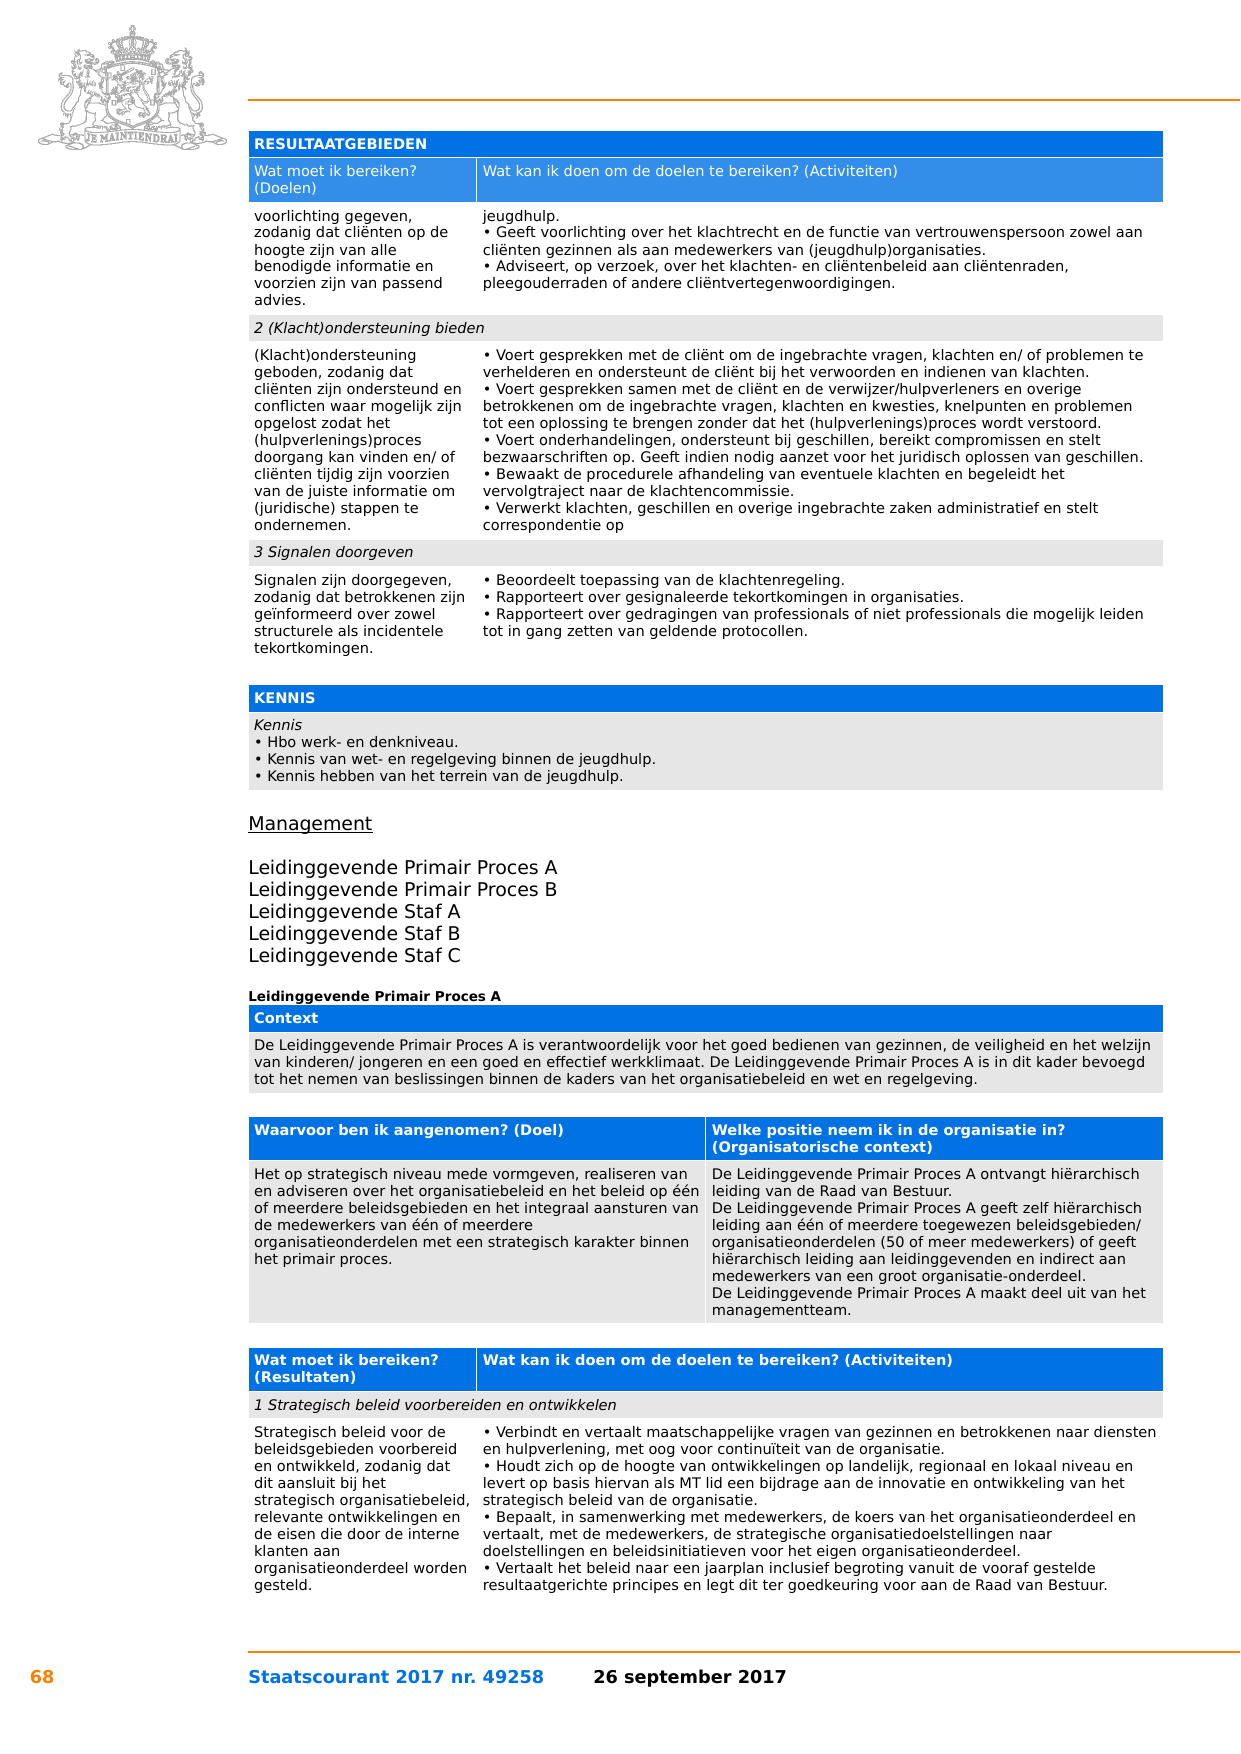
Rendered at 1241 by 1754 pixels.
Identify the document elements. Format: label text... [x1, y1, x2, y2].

table_cell 3 Signalen doorgeven [249, 540, 1163, 566]
table_header Leidinggevende Primair Proces A [248, 989, 1163, 1004]
table_cell Wat kan ik doen om de doelen te bereiken? (Activiteiten) [477, 158, 1163, 202]
table_header Welke positie neem ik in de organisatie in? (Organisatorische context) [706, 1117, 1163, 1160]
table_cell De Leidinggevende Primair Proces A ontvangt hiërarchisch leiding van de Raad van Bestuur. De Leidinggevende Primair Proces A geeft zelf hiërarchisch leiding aan één of meerdere toegewezen beleidsgebieden/ organisatieonderdelen (50 of meer medewerkers) of geeft hiërarchisch leiding aan leidinggevenden en indirect aan medewerkers van een groot organisatie-onderdeel. De Leidinggevende Primair Proces A maakt deel uit van het managementteam. [706, 1161, 1163, 1323]
table_cell Het op strategisch niveau mede vormgeven, realiseren van en adviseren over het organisatiebeleid en het beleid op één of meerdere beleidsgebieden en het integraal aansturen van de medewerkers van één of meerdere organisatieonderdelen met een strategisch karakter binnen het primair proces. [249, 1161, 705, 1323]
table_cell • Voert gesprekken met de cliënt om de ingebrachte vragen, klachten en/ of problemen te verhelderen en ondersteunt de cliënt bij het verwoorden en indienen van klachten. • Voert gesprekken samen met de cliënt en de verwijzer/hulpverleners en overige betrokkenen om de ingebrachte vragen, klachten en kwesties, knelpunten en problemen tot een oplossing te brengen zonder dat het (hulpverlenings)proces wordt verstoord. • Voert onderhandelingen, ondersteunt bij geschillen, bereikt compromissen en stelt bezwaarschriften op. Geeft indien nodig aanzet voor het juridisch oplossen van geschillen. • Bewaakt de procedurele afhandeling van eventuele klachten en begeleidt het vervolgtraject naar de klachtencommissie. • Verwerkt klachten, geschillen en overige ingebrachte zaken administratief en stelt correspondentie op [477, 343, 1163, 538]
table_cell Strategisch beleid voor de beleidsgebieden voorbereid en ontwikkeld, zodanig dat dit aansluit bij het strategisch organisatiebeleid, relevante ontwikkelingen en de eisen die door de interne klanten aan organisatieonderdeel worden gesteld. [249, 1419, 476, 1598]
table_header Wat kan ik doen om de doelen te bereiken? (Activiteiten) [477, 1348, 1163, 1391]
text Leidinggevende Staf C [248, 944, 1163, 967]
table_cell voorlichting gegeven, zodanig dat cliënten op de hoogte zijn van alle benodigde informatie en voorzien zijn van passend advies. [249, 203, 476, 314]
table_header Wat moet ik bereiken? (Resultaten) [249, 1348, 476, 1391]
table_cell Context [249, 1005, 1163, 1032]
text Leidinggevende Primair Proces A [248, 857, 1163, 879]
table_cell 2 (Klacht)ondersteuning bieden [249, 315, 1163, 341]
text Leidinggevende Primair Proces B [248, 879, 1163, 901]
table_cell (Klacht)ondersteuning geboden, zodanig dat cliënten zijn ondersteund en conflicten waar mogelijk zijn opgelost zodat het (hulpverlenings)proces doorgang kan vinden en/ of cliënten tijdig zijn voorzien van de juiste informatie om (juridische) stappen te ondernemen. [249, 343, 476, 538]
subtitle Management [248, 813, 1163, 835]
table_cell De Leidinggevende Primair Proces A is verantwoordelijk voor het goed bedienen van gezinnen, de veiligheid en het welzijn van kinderen/ jongeren en een goed en effectief werkklimaat. De Leidinggevende Primair Proces A is in dit kader bevoegd tot het nemen van beslissingen binnen de kaders van het organisatiebeleid en wet en regelgeving. [249, 1033, 1163, 1093]
text Leidinggevende Staf B [248, 923, 1163, 944]
table_cell • Beoordeelt toepassing van de klachtenregeling. • Rapporteert over gesignaleerde tekortkomingen in organisaties. • Rapporteert over gedragingen van professionals of niet professionals die mogelijk leiden tot in gang zetten van geldende protocollen. [477, 567, 1163, 661]
table_header Waarvoor ben ik aangenomen? (Doel) [249, 1117, 705, 1160]
table_cell • Verbindt en vertaalt maatschappelijke vragen van gezinnen en betrokkenen naar diensten en hulpverlening, met oog voor continuïteit van de organisatie. • Houdt zich op de hoogte van ontwikkelingen op landelijk, regionaal en lokaal niveau en levert op basis hiervan als MT lid een bijdrage aan de innovatie en ontwikkeling van het strategisch beleid van de organisatie. • Bepaalt, in samenwerking met medewerkers, de koers van het organisatieonderdeel en vertaalt, met de medewerkers, de strategische organisatiedoelstellingen naar doelstellingen en beleidsinitiatieven voor het eigen organisatieonderdeel. • Vertaalt het beleid naar een jaarplan inclusief begroting vanuit de vooraf gestelde resultaatgerichte principes en legt dit ter goedkeuring voor aan de Raad van Bestuur. [477, 1419, 1163, 1598]
table_cell Kennis • Hbo werk- en denkniveau. • Kennis van wet- en regelgeving binnen de jeugdhulp. • Kennis hebben van het terrein van de jeugdhulp. [249, 713, 1163, 790]
text Leidinggevende Staf A [248, 901, 1163, 923]
table_cell Wat moet ik bereiken? (Doelen) [249, 158, 476, 202]
table_cell 1 Strategisch beleid voorbereiden en ontwikkelen [249, 1392, 1163, 1418]
table_cell Signalen zijn doorgegeven, zodanig dat betrokkenen zijn geïnformeerd over zowel structurele als incidentele tekortkomingen. [249, 567, 476, 661]
table_header KENNIS [249, 685, 1163, 712]
table_header RESULTAATGEBIEDEN [249, 131, 1163, 157]
table_cell jeugdhulp. • Geeft voorlichting over het klachtrecht en de functie van vertrouwenspersoon zowel aan cliënten gezinnen als aan medewerkers van (jeugdhulp)organisaties. • Adviseert, op verzoek, over het klachten- en cliëntenbeleid aan cliëntenraden, pleegouderraden of andere cliëntvertegenwoordigingen. [477, 203, 1163, 314]
picture [38, 25, 227, 150]
